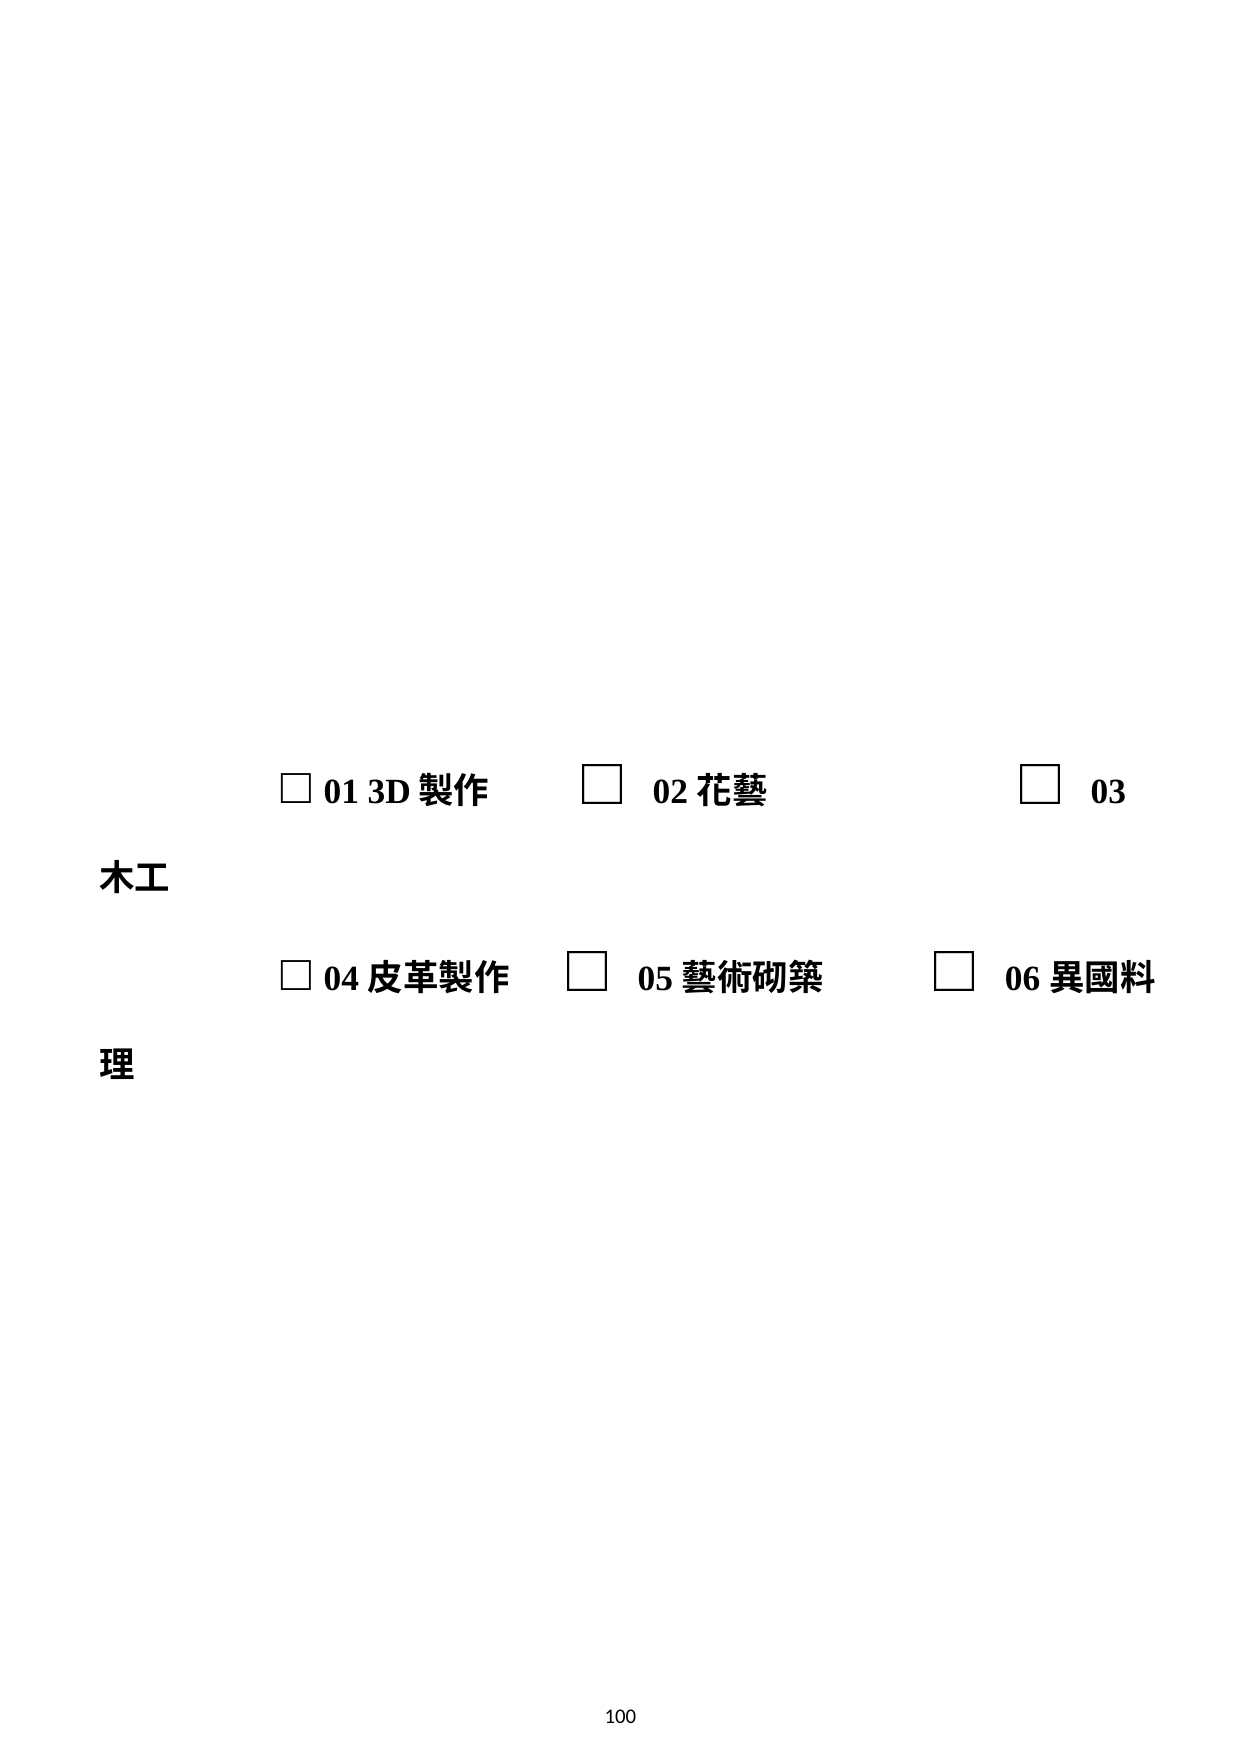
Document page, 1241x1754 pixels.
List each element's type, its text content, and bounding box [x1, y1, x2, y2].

text □ 01 3D製作 □ 02 花藝 □ 03 木工 [99, 708, 1166, 896]
text □ 04 皮革製作 □ 05 藝術砌築 □ 06 異國料理 [99, 896, 1166, 1083]
